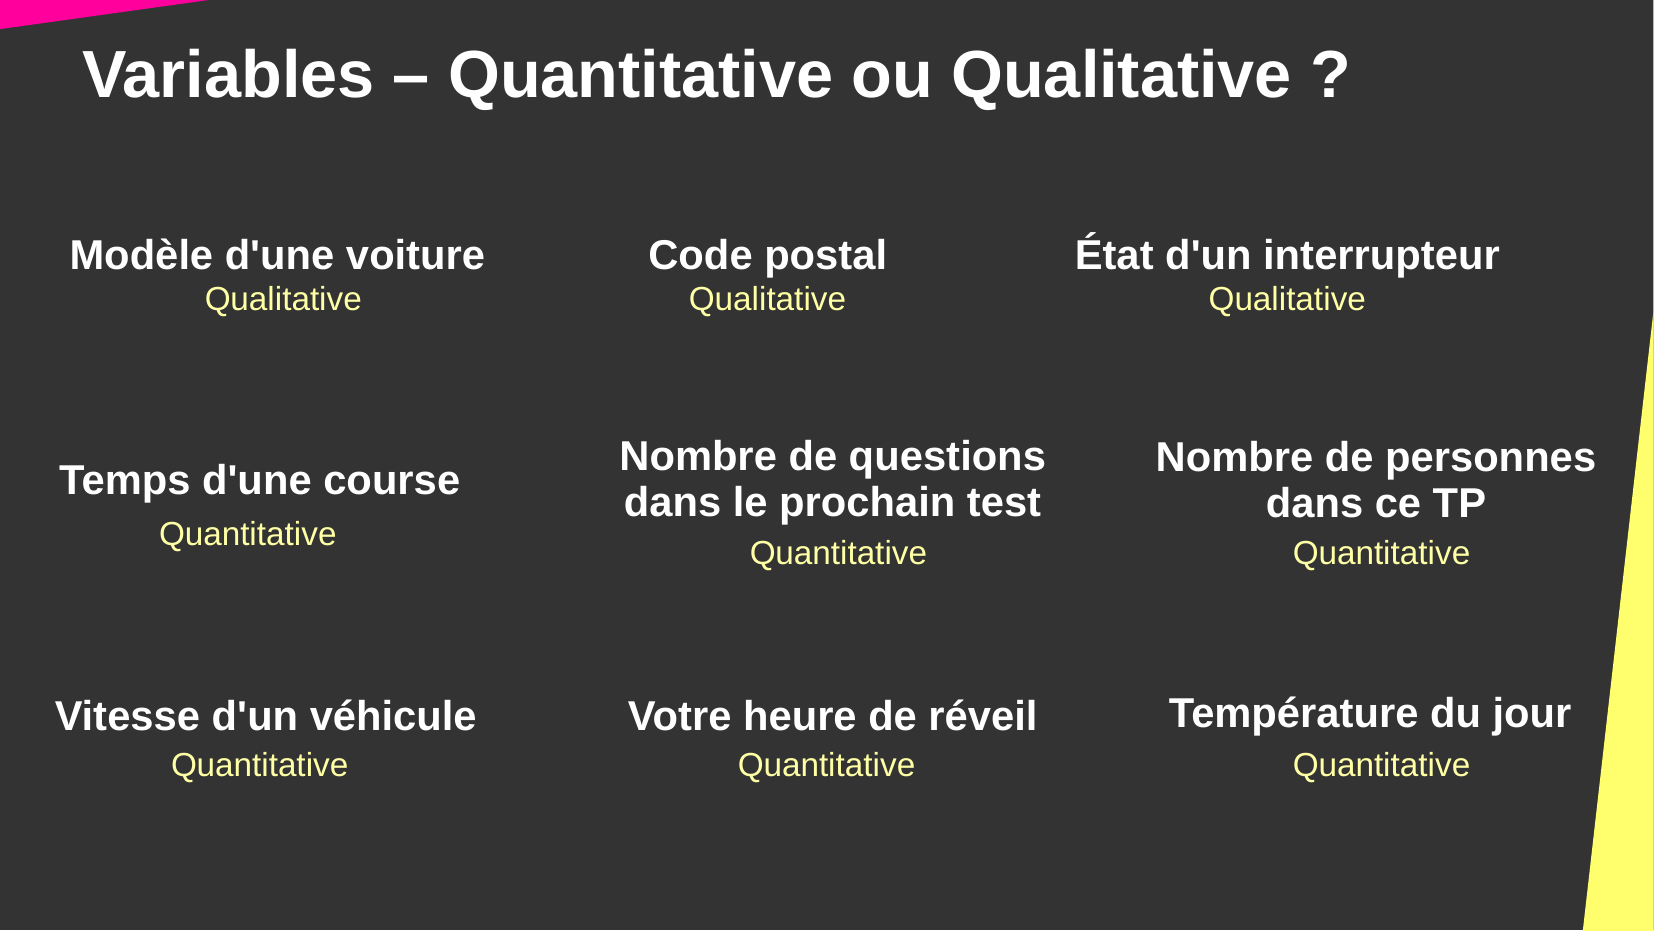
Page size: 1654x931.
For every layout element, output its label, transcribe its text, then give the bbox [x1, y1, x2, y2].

text_box Température du jour [1145, 682, 1595, 745]
text_box Vitesse d'un véhicule [35, 685, 497, 747]
title Variables – Quantitative ou Qualitative ? [82, 37, 1571, 115]
text_box État d'un interrupteur [1051, 224, 1524, 286]
text_box Code postal [531, 224, 1004, 333]
text_box Qualitative [555, 272, 981, 325]
text_box Quantitative [1169, 526, 1595, 579]
text_box [1582, 306, 1654, 931]
text_box Quantitative [614, 739, 1040, 792]
text_box Modèle d'une voiture [35, 224, 520, 286]
text_box Nombre de questions dans le prochain test [578, 425, 1087, 534]
text_box Qualitative [70, 272, 497, 325]
text_box Quantitative [35, 507, 461, 560]
text_box Qualitative [1074, 272, 1501, 325]
text_box [0, 0, 209, 30]
text_box Temps d'une course [23, 449, 497, 532]
text_box Quantitative [47, 739, 473, 792]
text_box Quantitative [625, 526, 1052, 579]
text_box Votre heure de réveil [531, 685, 1134, 768]
text_box Quantitative [1169, 739, 1595, 792]
text_box Nombre de personnes dans ce TP [1122, 426, 1630, 534]
